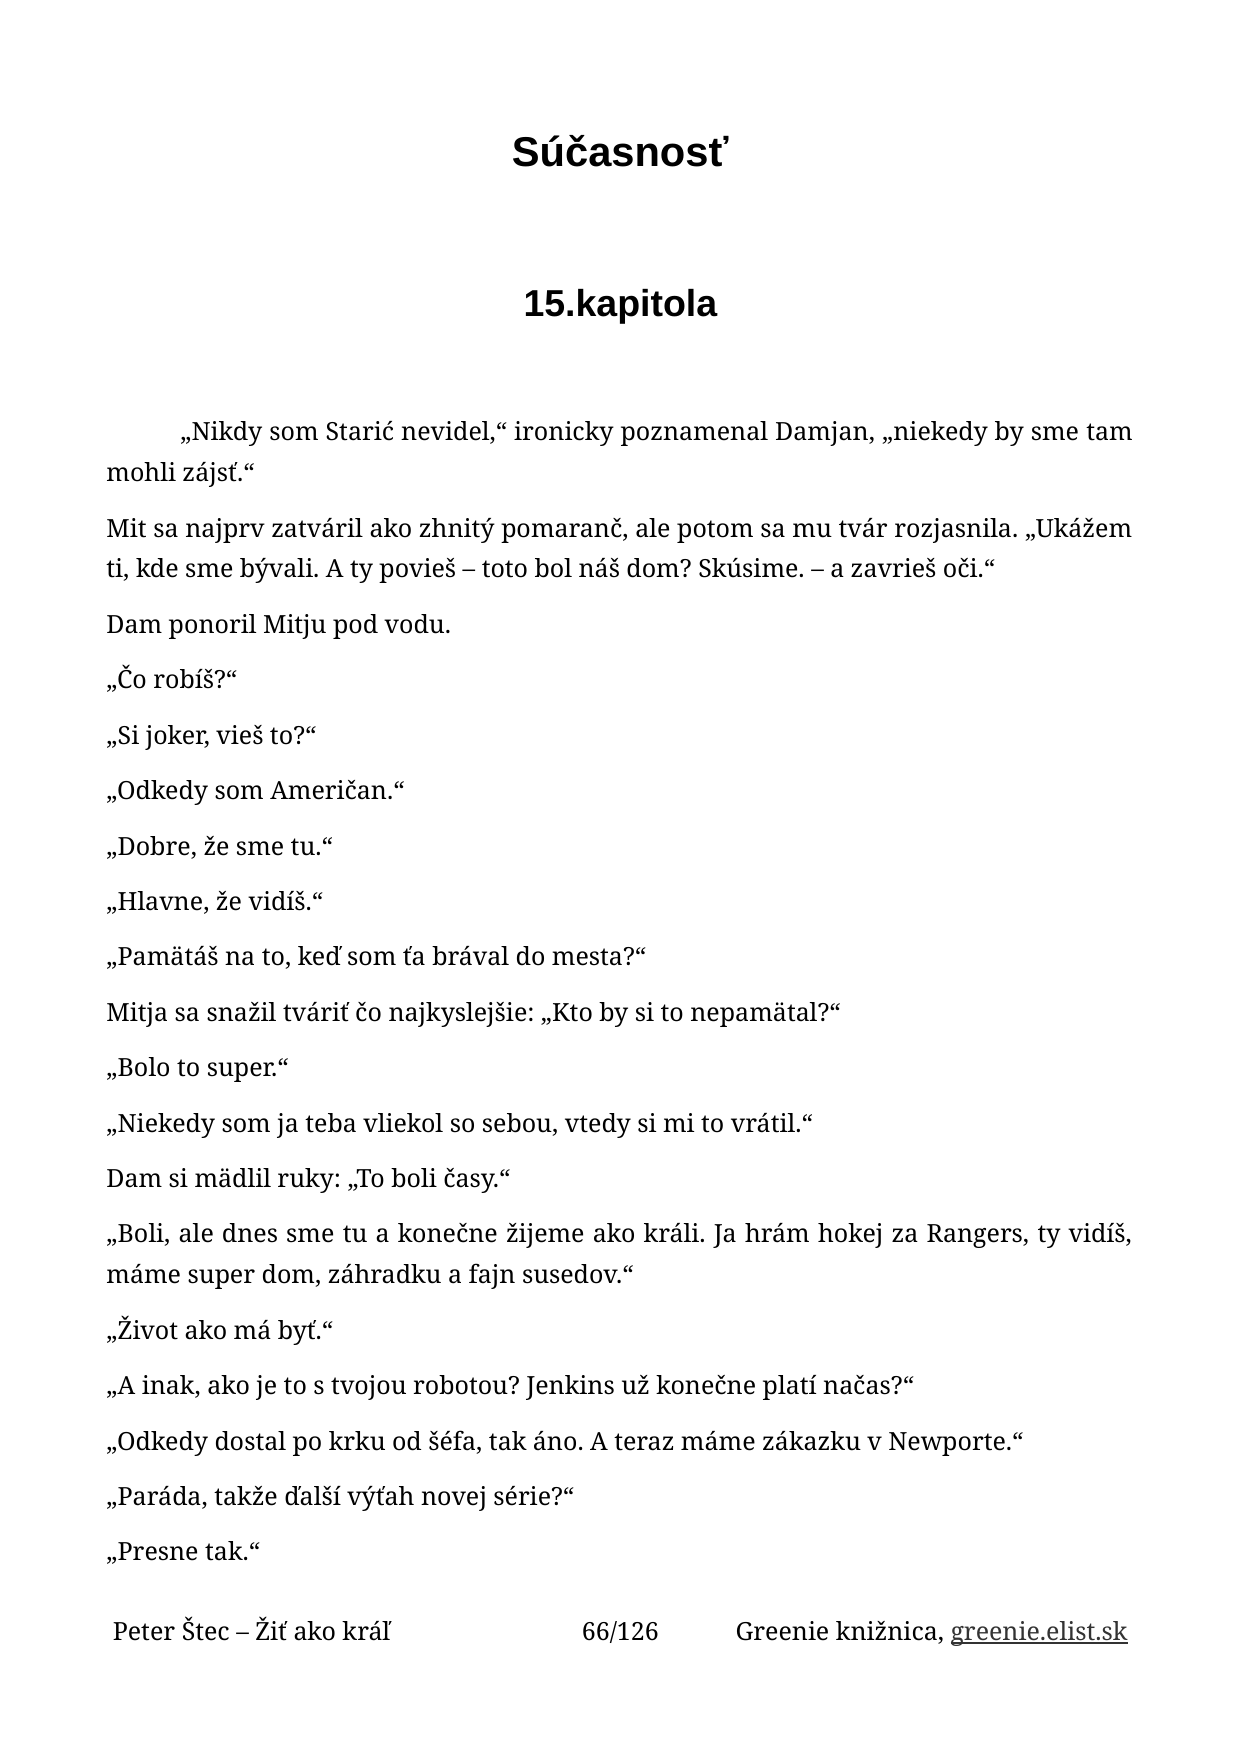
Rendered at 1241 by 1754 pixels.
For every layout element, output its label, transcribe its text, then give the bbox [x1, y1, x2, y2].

text „Život ako má byť.“ [106, 1312, 1134, 1346]
text „Boli, ale dnes sme tu a konečne žijeme ako králi. Ja hrám hokej za Rangers, ty vidíš, máme super dom, záhradku a fajn susedov.“ [106, 1216, 1134, 1291]
text Dam ponoril Mitju pod vodu. [106, 607, 1134, 641]
text „A inak, ako je to s tvojou robotou? Jenkins už konečne platí načas?“ [106, 1368, 1134, 1402]
text „Dobre, že sme tu.“ [106, 828, 1134, 862]
text „Pamätáš na to, keď som ťa brával do mesta?“ [106, 939, 1134, 973]
text „Hlavne, že vidíš.“ [106, 884, 1134, 918]
text Dam si mädlil ruky: „To boli časy.“ [106, 1161, 1134, 1195]
subtitle Súčasnosť [106, 127, 1134, 175]
text Mitja sa snažil tváriť čo najkyslejšie: „Kto by si to nepamätal?“ [106, 994, 1134, 1028]
text „Niekedy som ja teba vliekol so sebou, vtedy si mi to vrátil.“ [106, 1105, 1134, 1139]
text „Čo robíš?“ [106, 662, 1134, 696]
text „Si joker, vieš to?“ [106, 717, 1134, 751]
text „Paráda, takže ďalší výťah novej série?“ [106, 1479, 1134, 1513]
text „Nikdy som Starić nevidel,“ ironicky poznamenal Damjan, „niekedy by sme tam mohli zájsť.“ [106, 414, 1134, 489]
text „Odkedy som Američan.“ [106, 773, 1134, 807]
text „Odkedy dostal po krku od šéfa, tak áno. A teraz máme zákazku v Newporte.“ [106, 1423, 1134, 1457]
text „Bolo to super.“ [106, 1050, 1134, 1084]
subtitle 15.kapitola [106, 281, 1134, 324]
text Mit sa najprv zatváril ako zhnitý pomaranč, ale potom sa mu tvár rozjasnila. „Ukážem ti, kde sme bývali. A ty povieš – toto bol náš dom? Skúsime. – a zavrieš oči.“ [106, 510, 1134, 585]
text „Presne tak.“ [106, 1534, 1134, 1568]
